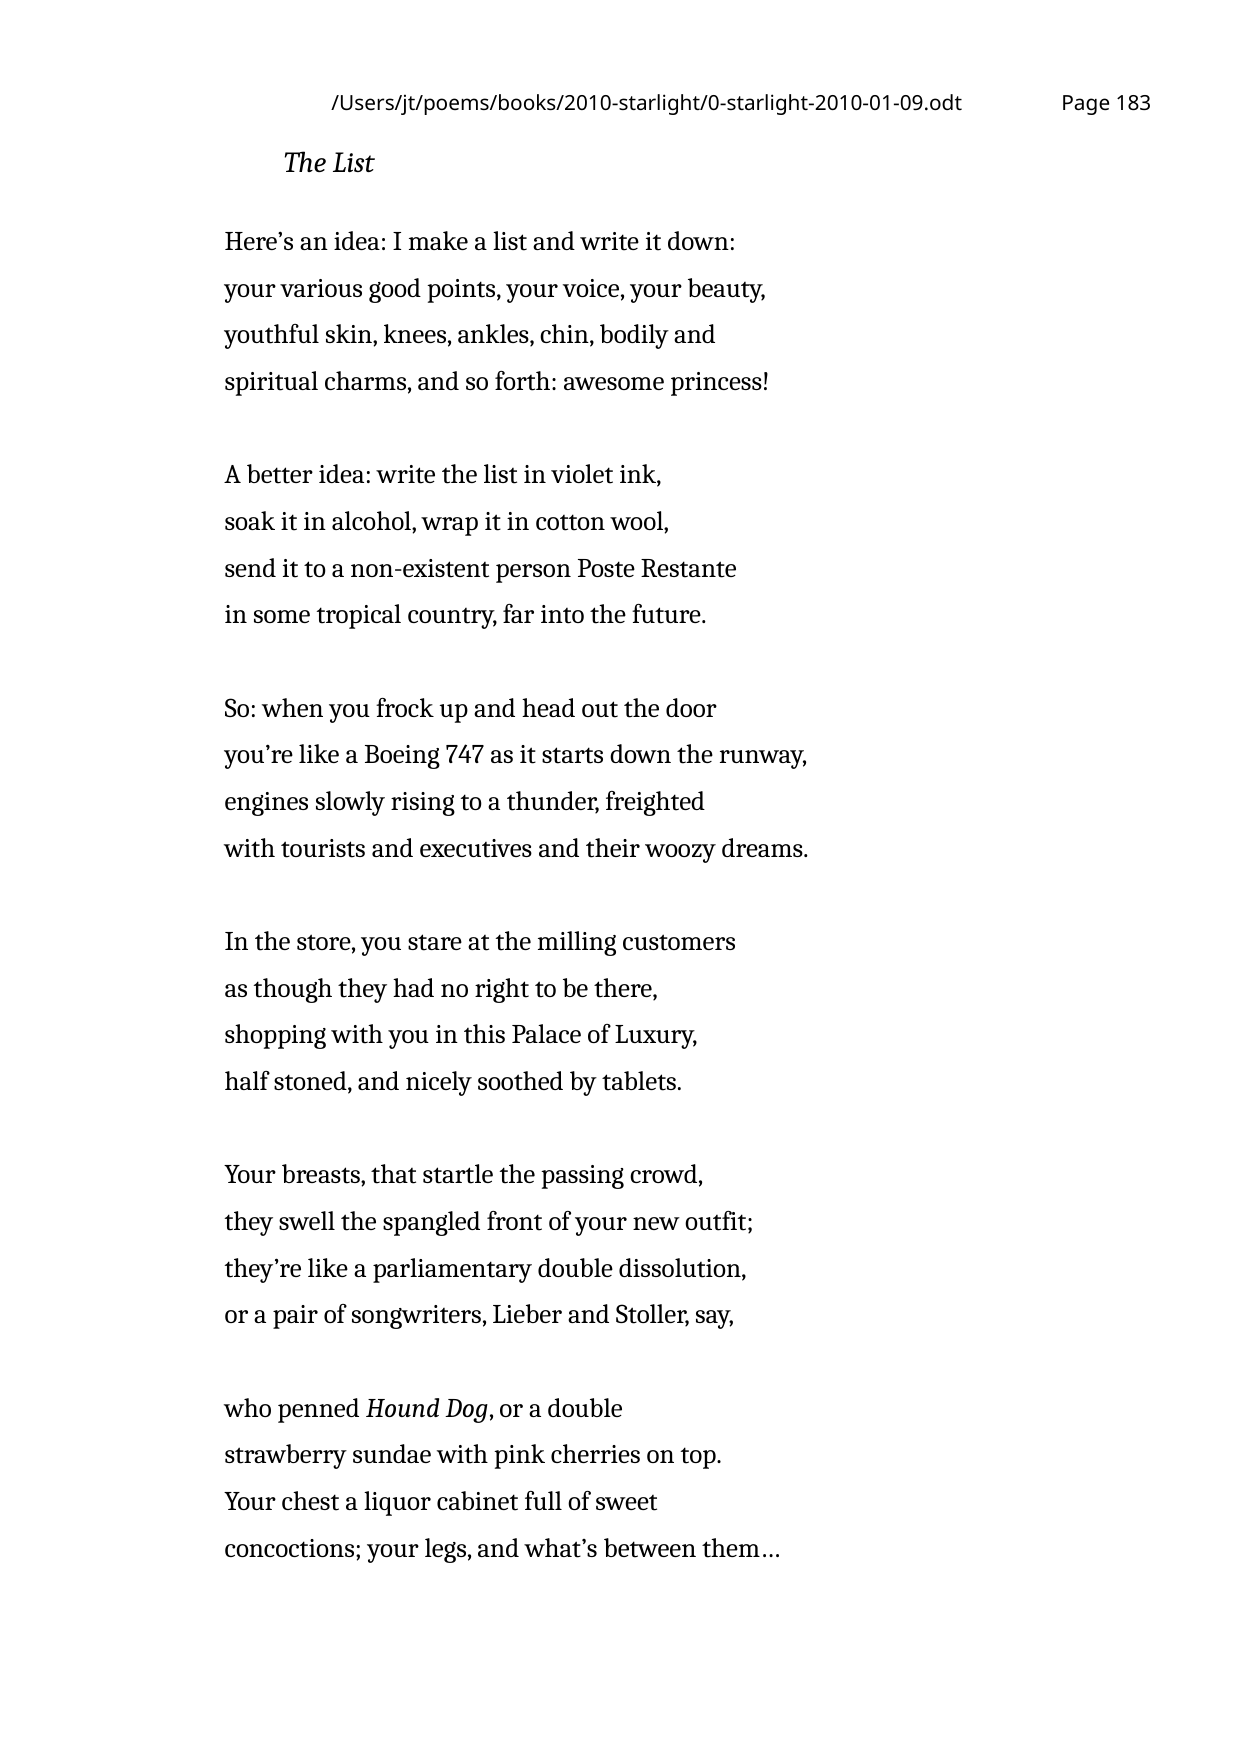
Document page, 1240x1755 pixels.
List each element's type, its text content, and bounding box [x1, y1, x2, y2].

text Your breasts, that startle the passing crowd, [224, 1159, 1151, 1191]
text you’re like a Boeing 747 as it starts down the runway, [224, 739, 1151, 771]
text as though they had no right to be there, [224, 973, 1151, 1004]
text soak it in alcohol, wrap it in cotton wool, [224, 506, 1151, 537]
text half stoned, and nicely soothed by tablets. [224, 1066, 1151, 1097]
title The List [283, 146, 1062, 180]
text they’re like a parliamentary double dissolution, [224, 1253, 1151, 1284]
text your various good points, your voice, your beauty, [224, 273, 1151, 304]
text shopping with you in this Palace of Luxury, [224, 1019, 1151, 1051]
text concoctions; your legs, and what’s between them… [224, 1533, 1151, 1564]
text In the store, you stare at the milling customers [224, 926, 1151, 957]
text A better idea: write the list in violet ink, [224, 459, 1151, 491]
text youthful skin, knees, ankles, chin, bodily and [224, 319, 1151, 351]
text Your chest a liquor cabinet full of sweet [224, 1486, 1151, 1517]
text they swell the spangled front of your new outfit; [224, 1206, 1151, 1237]
text spiritual charms, and so forth: awesome princess! [224, 366, 1151, 397]
text who penned Hound Dog, or a double [224, 1393, 1151, 1424]
text engines slowly rising to a thunder, freighted [224, 786, 1151, 817]
text Here’s an idea: I make a list and write it down: [224, 226, 1151, 257]
text send it to a non-existent person Poste Restante [224, 553, 1151, 584]
text with tourists and executives and their woozy dreams. [224, 833, 1151, 864]
text strawberry sundae with pink cherries on top. [224, 1439, 1151, 1471]
text or a pair of songwriters, Lieber and Stoller, say, [224, 1299, 1151, 1331]
text in some tropical country, far into the future. [224, 599, 1151, 631]
text So: when you frock up and head out the door [224, 693, 1151, 724]
